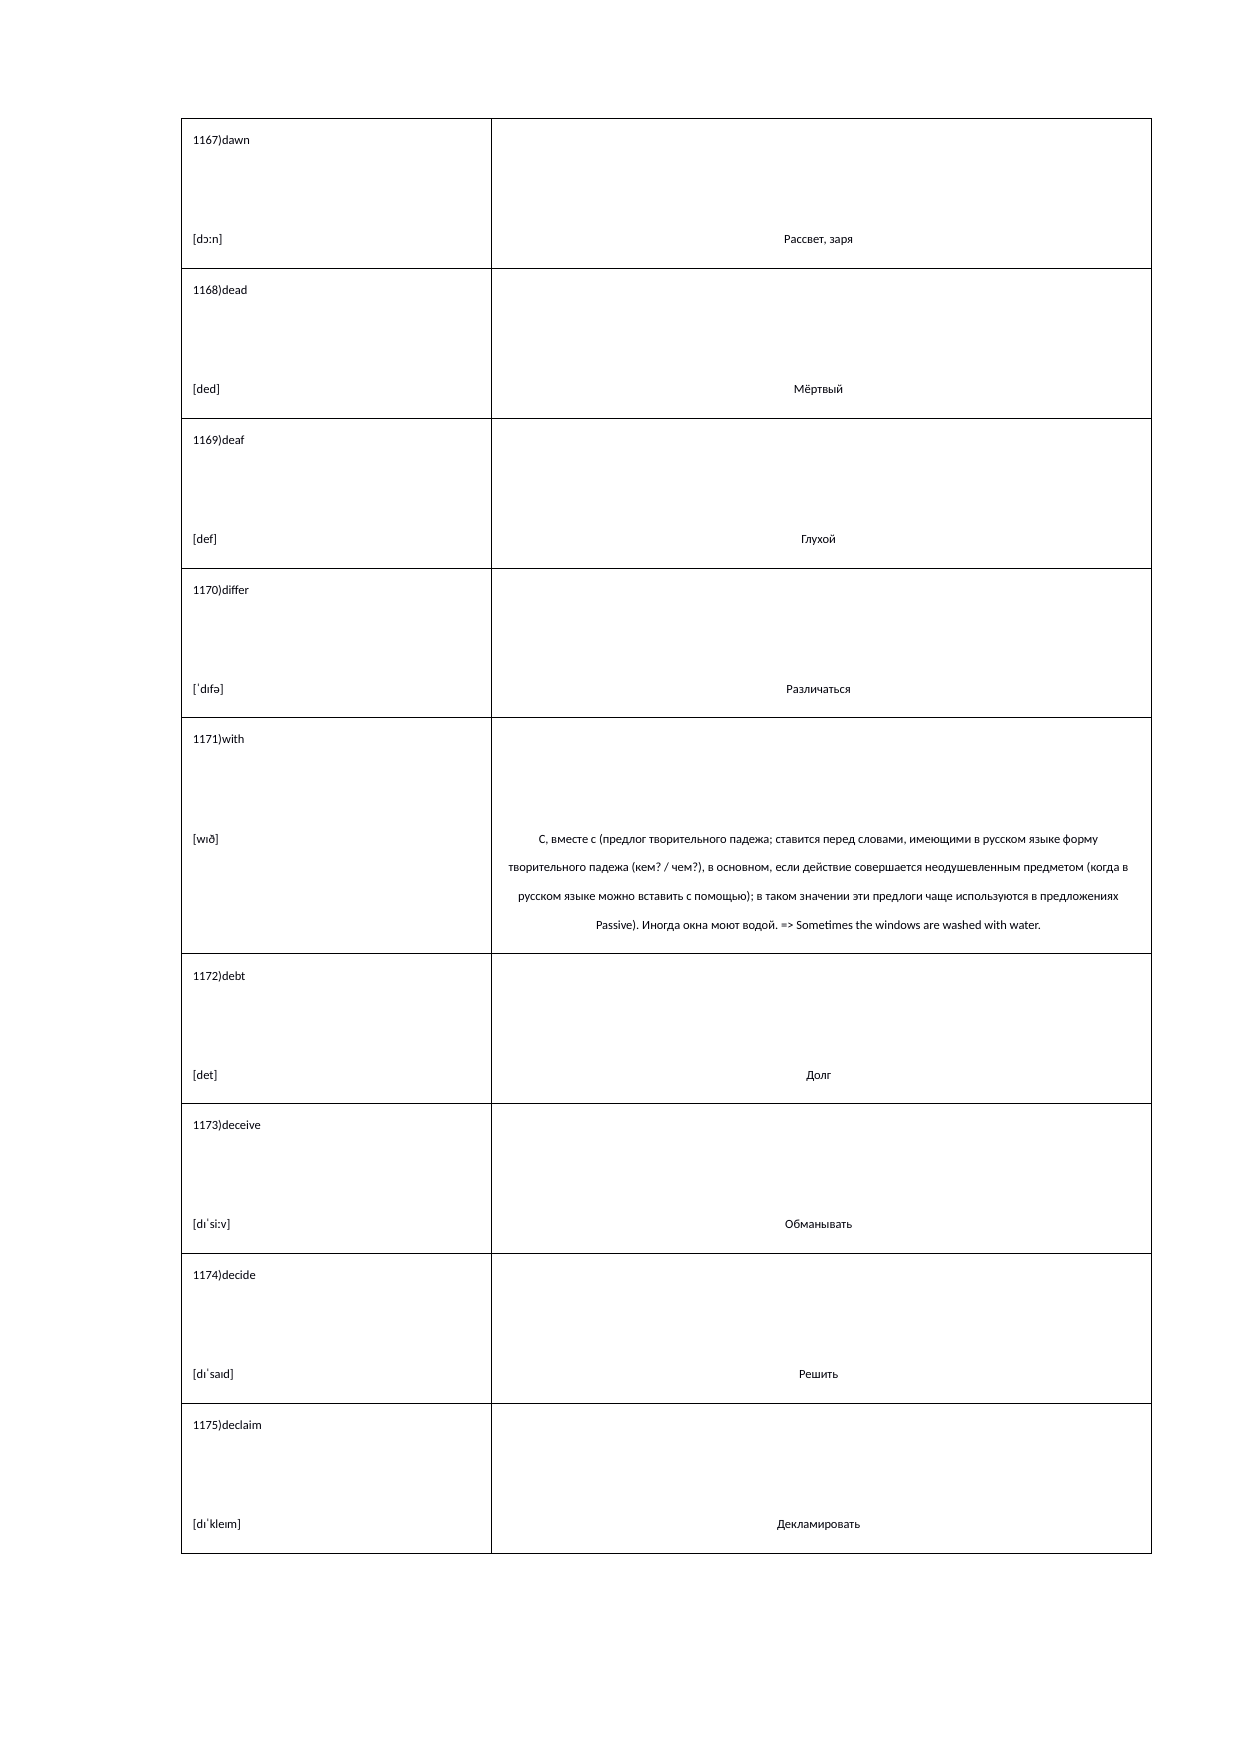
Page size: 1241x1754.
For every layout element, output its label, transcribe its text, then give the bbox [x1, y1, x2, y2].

table_cell Глухой [492, 419, 1151, 567]
table_cell Обманывать [492, 1104, 1151, 1253]
table_cell Мёртвый [492, 269, 1151, 418]
table_cell 1170)differ [ˈdɪfə] [182, 569, 491, 717]
table_cell Решить [492, 1254, 1151, 1403]
table_cell 1171)with [wɪð] [182, 718, 491, 953]
table_cell 1174)decide [dɪˈsaɪd] [182, 1254, 491, 1403]
table_cell Декламировать [492, 1404, 1151, 1552]
table_cell 1168)dead [ded] [182, 269, 491, 418]
table_cell Различаться [492, 569, 1151, 717]
table_cell 1169)deaf [def] [182, 419, 491, 567]
table_cell 1172)debt [det] [182, 954, 491, 1103]
table_cell 1173)deceive [dɪˈsiːv] [182, 1104, 491, 1253]
table_cell Долг [492, 954, 1151, 1103]
table_cell 1175)declaim [dɪˈkleɪm] [182, 1404, 491, 1552]
table_cell С, вместе с (предлог творительного падежа; ставится перед словами, имеющими в русском языке форму творительного падежа (кем? / чем?), в основном, если действие совершается неодушевленным предметом (когда в русском языке можно вставить с помощью); в таком значении эти предлоги чаще используются в предложениях Passive). Иногда окна моют водой. => Sometimes the windows are washed with water. [492, 718, 1151, 953]
table_cell 1167)dawn [dɔːn] [182, 119, 491, 268]
table_cell Рассвет, заря [492, 119, 1151, 268]
